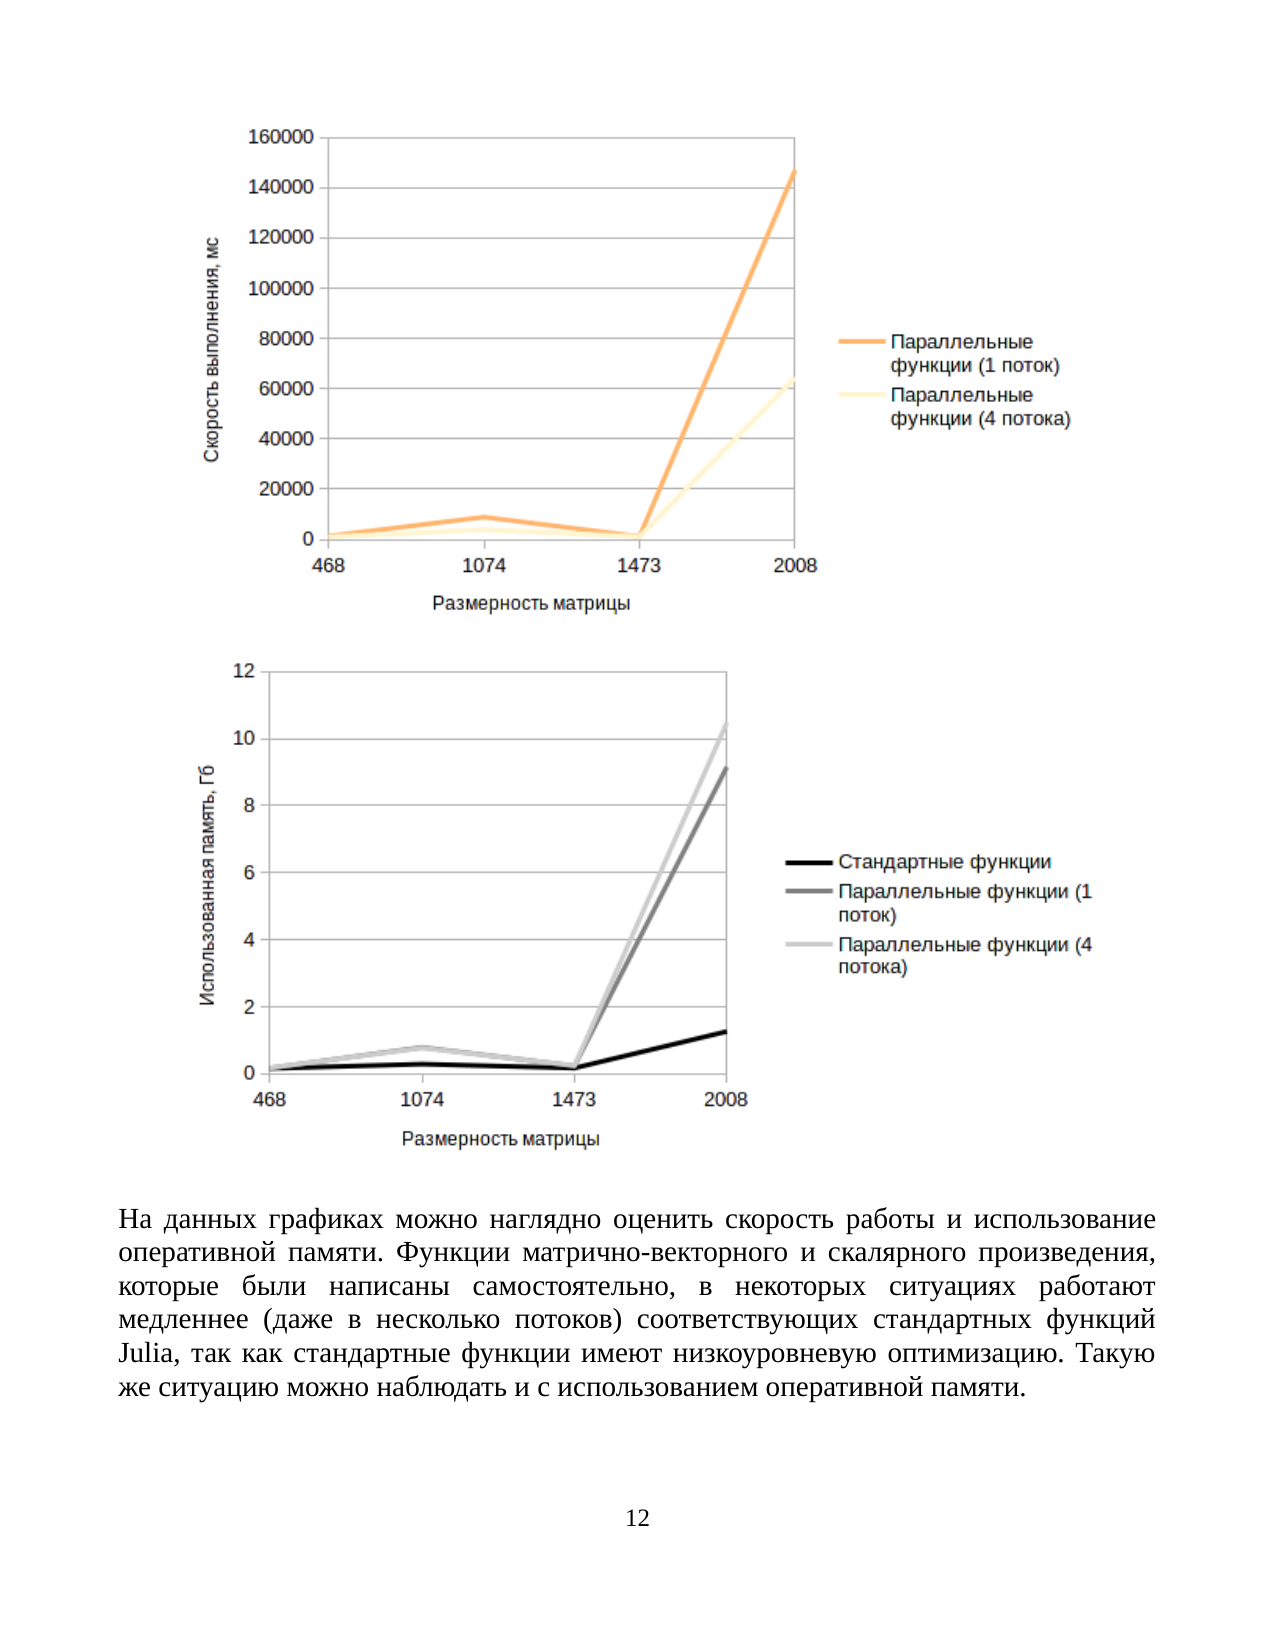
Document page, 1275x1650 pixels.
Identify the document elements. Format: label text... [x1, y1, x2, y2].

picture [162, 114, 1113, 646]
text На данных графиках можно наглядно оценить скорость работы и использование оперативной памяти. Функции матрично-векторного и скалярного произведения, которые были написаны самостоятельно, в некоторых ситуациях работают медленнее (даже в несколько потоков) соответствующих стандартных функций Julia, так как стандартные функции имеют низкоуровневую оптимизацию. Такую же ситуацию можно наблюдать и с использованием оперативной памяти. [118, 1201, 1157, 1402]
picture [165, 648, 1111, 1180]
